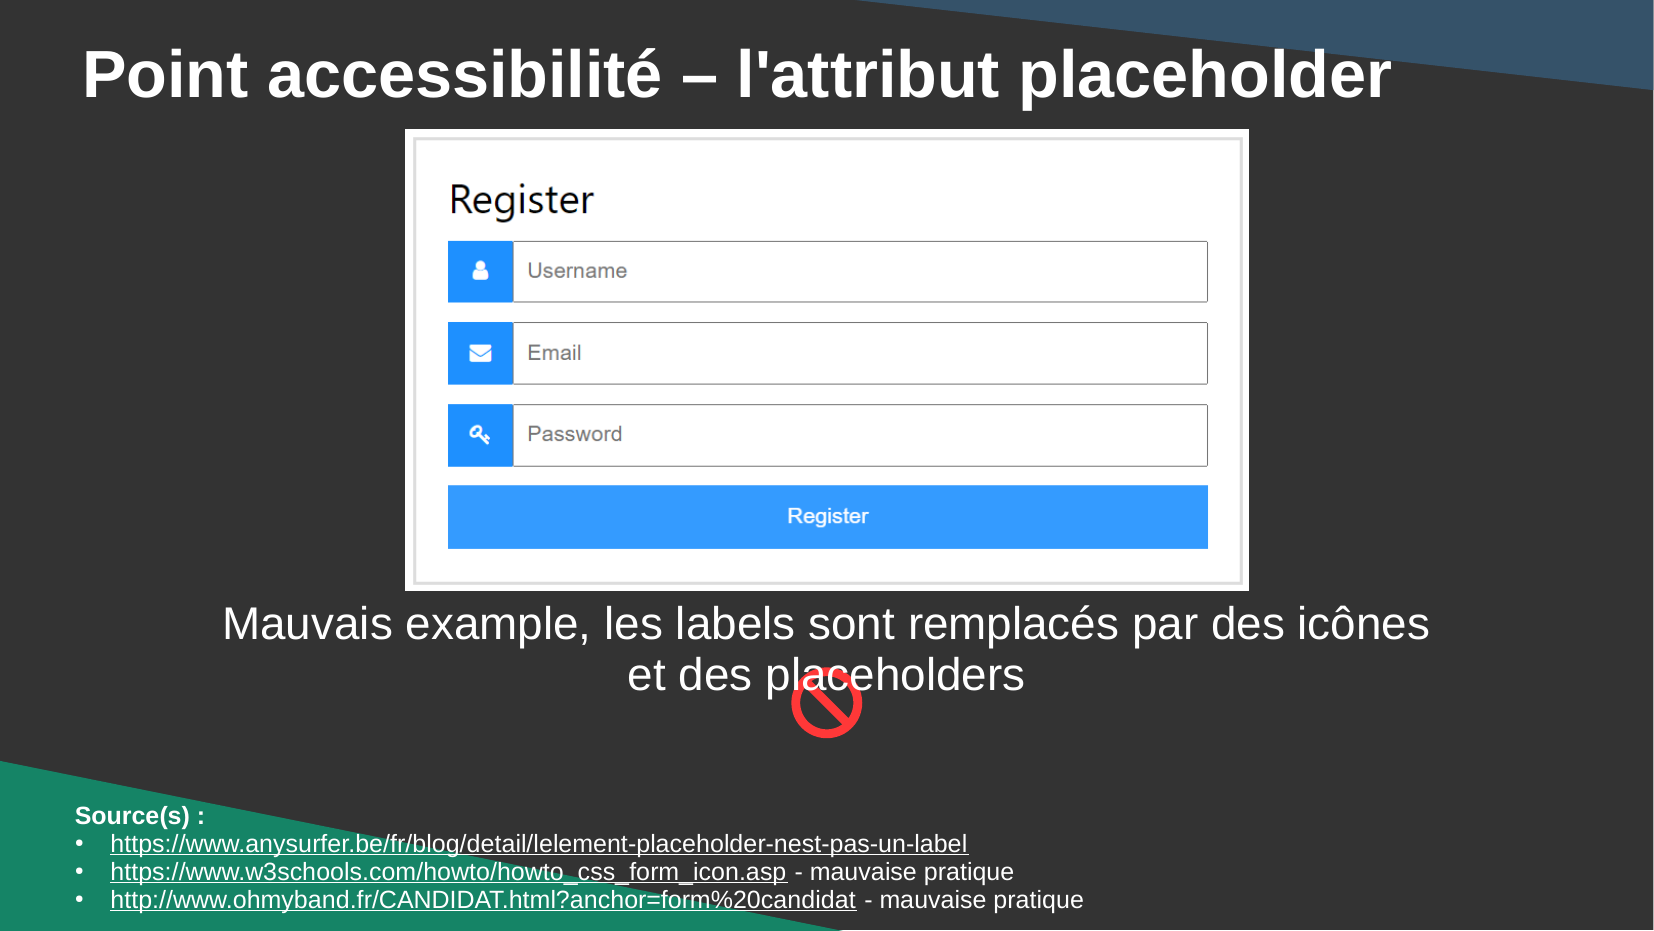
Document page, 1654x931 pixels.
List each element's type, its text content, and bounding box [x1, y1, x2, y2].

title Mauvais example, les labels sont remplacés par des icônes et des placeholders [212, 598, 1441, 709]
text_box [791, 709, 862, 739]
picture [405, 129, 1249, 591]
title Point accessibilité – l'attribut placeholder [82, 37, 1571, 122]
text_box [855, 0, 1654, 91]
text_box [0, 760, 165, 931]
text_box Source(s) : https://www.anysurfer.be/fr/blog/detail/lelement-placeholder-nest-pas-un-label https://www.w3schools.com/howto/howto_css_form_icon.asp - mauvaise pratique http://www.ohmyband.fr/CANDIDAT.html?anchor=form%20candidat - mauvaise pratique [60, 794, 1546, 931]
